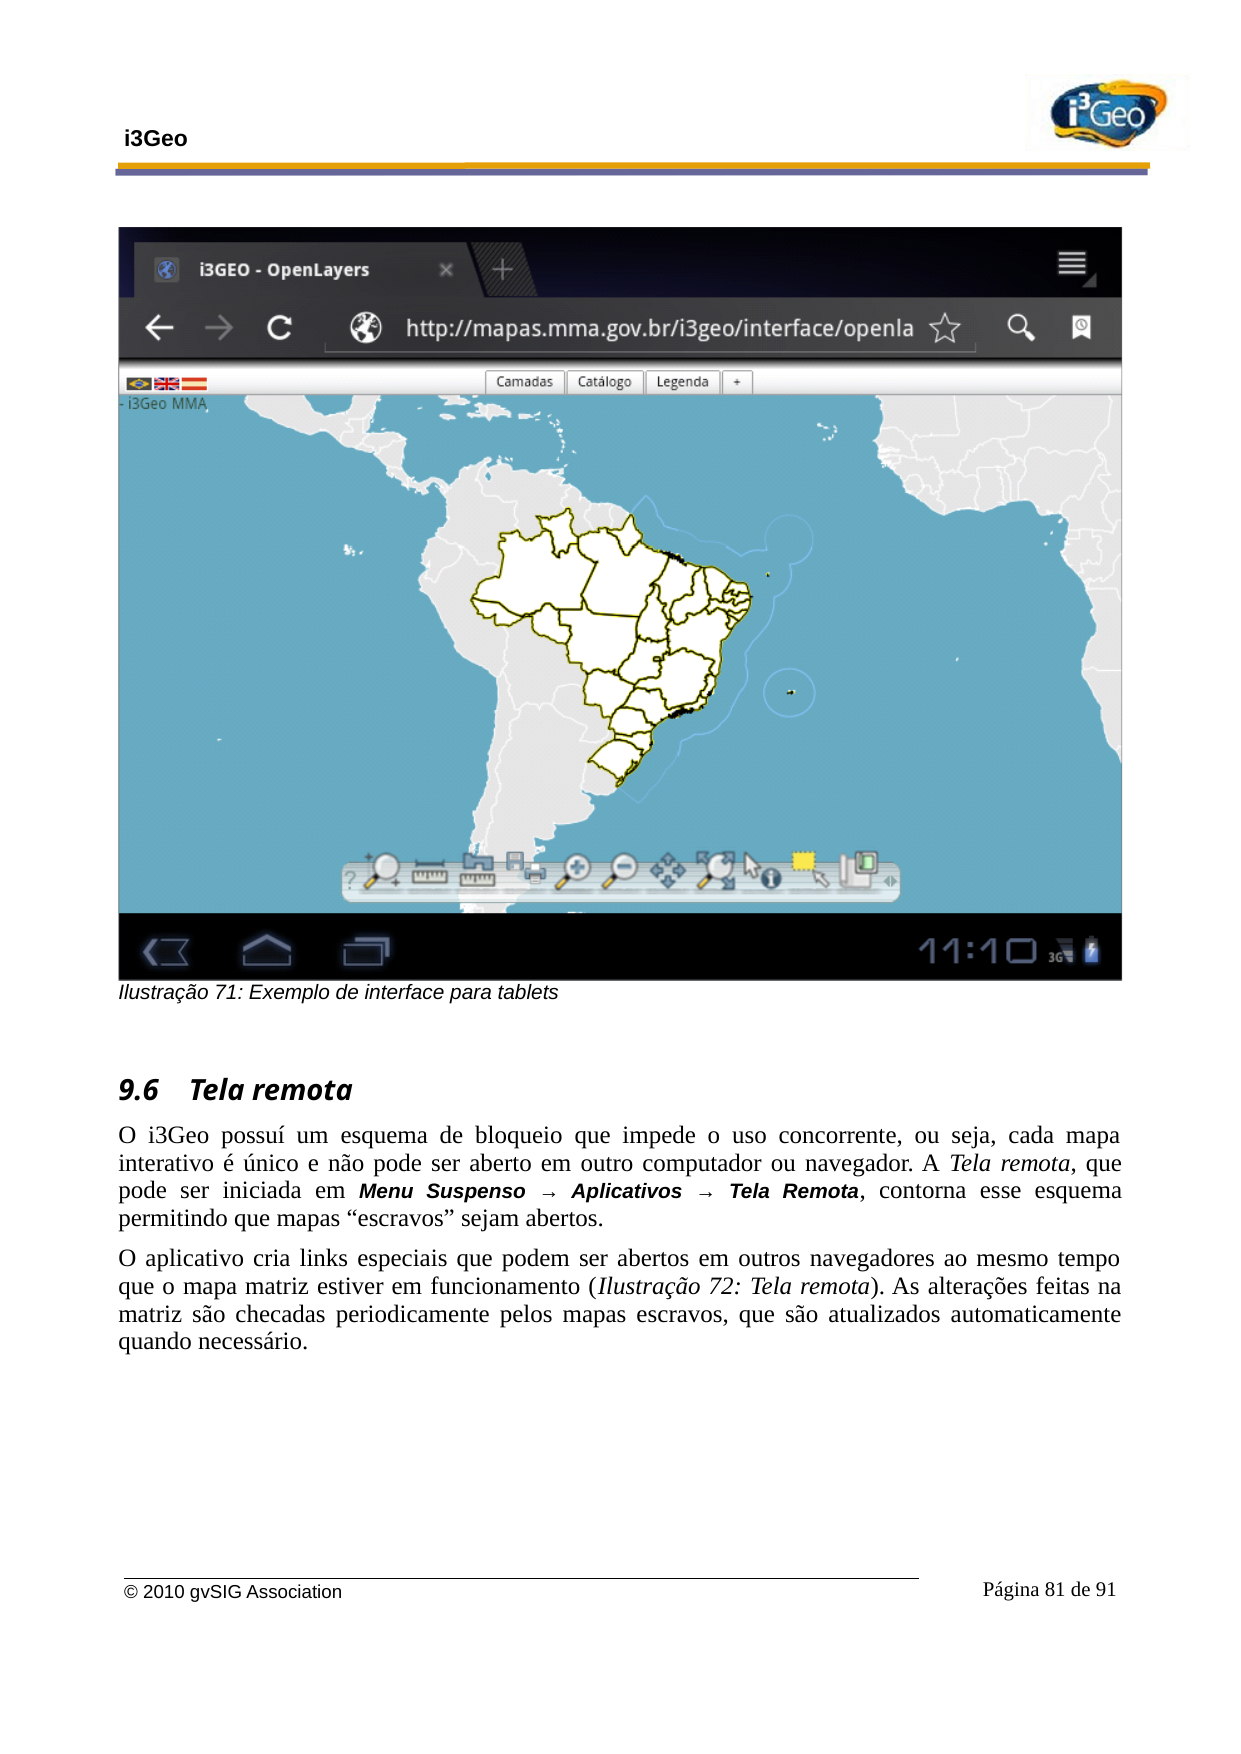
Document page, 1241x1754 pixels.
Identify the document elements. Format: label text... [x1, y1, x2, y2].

picture [1025, 74, 1191, 151]
subtitle Tela remota [118, 1069, 1122, 1108]
text O aplicativo cria links especiais que podem ser abertos em outros navegadores ao mesmo tempo que o mapa matriz estiver em funcionamento (Ilustração 72: Tela remota). As alterações feitas na matriz são checadas periodicamente pelos mapas escravos, que são atualizados automaticamente quando necessário. [118, 1244, 1122, 1355]
picture [118, 227, 1123, 981]
text O i3Geo possuí um esquema de bloqueio que impede o uso concorrente, ou seja, cada mapa interativo é único e não pode ser aberto em outro computador ou navegador. A Tela remota, que pode ser iniciada em menu suspenso → aplicativos → tela remota, contorna esse esquema permitindo que mapas “escravos” sejam abertos. [118, 1121, 1122, 1232]
text Ilustração 71: Exemplo de interface para tablets [118, 981, 1122, 1004]
